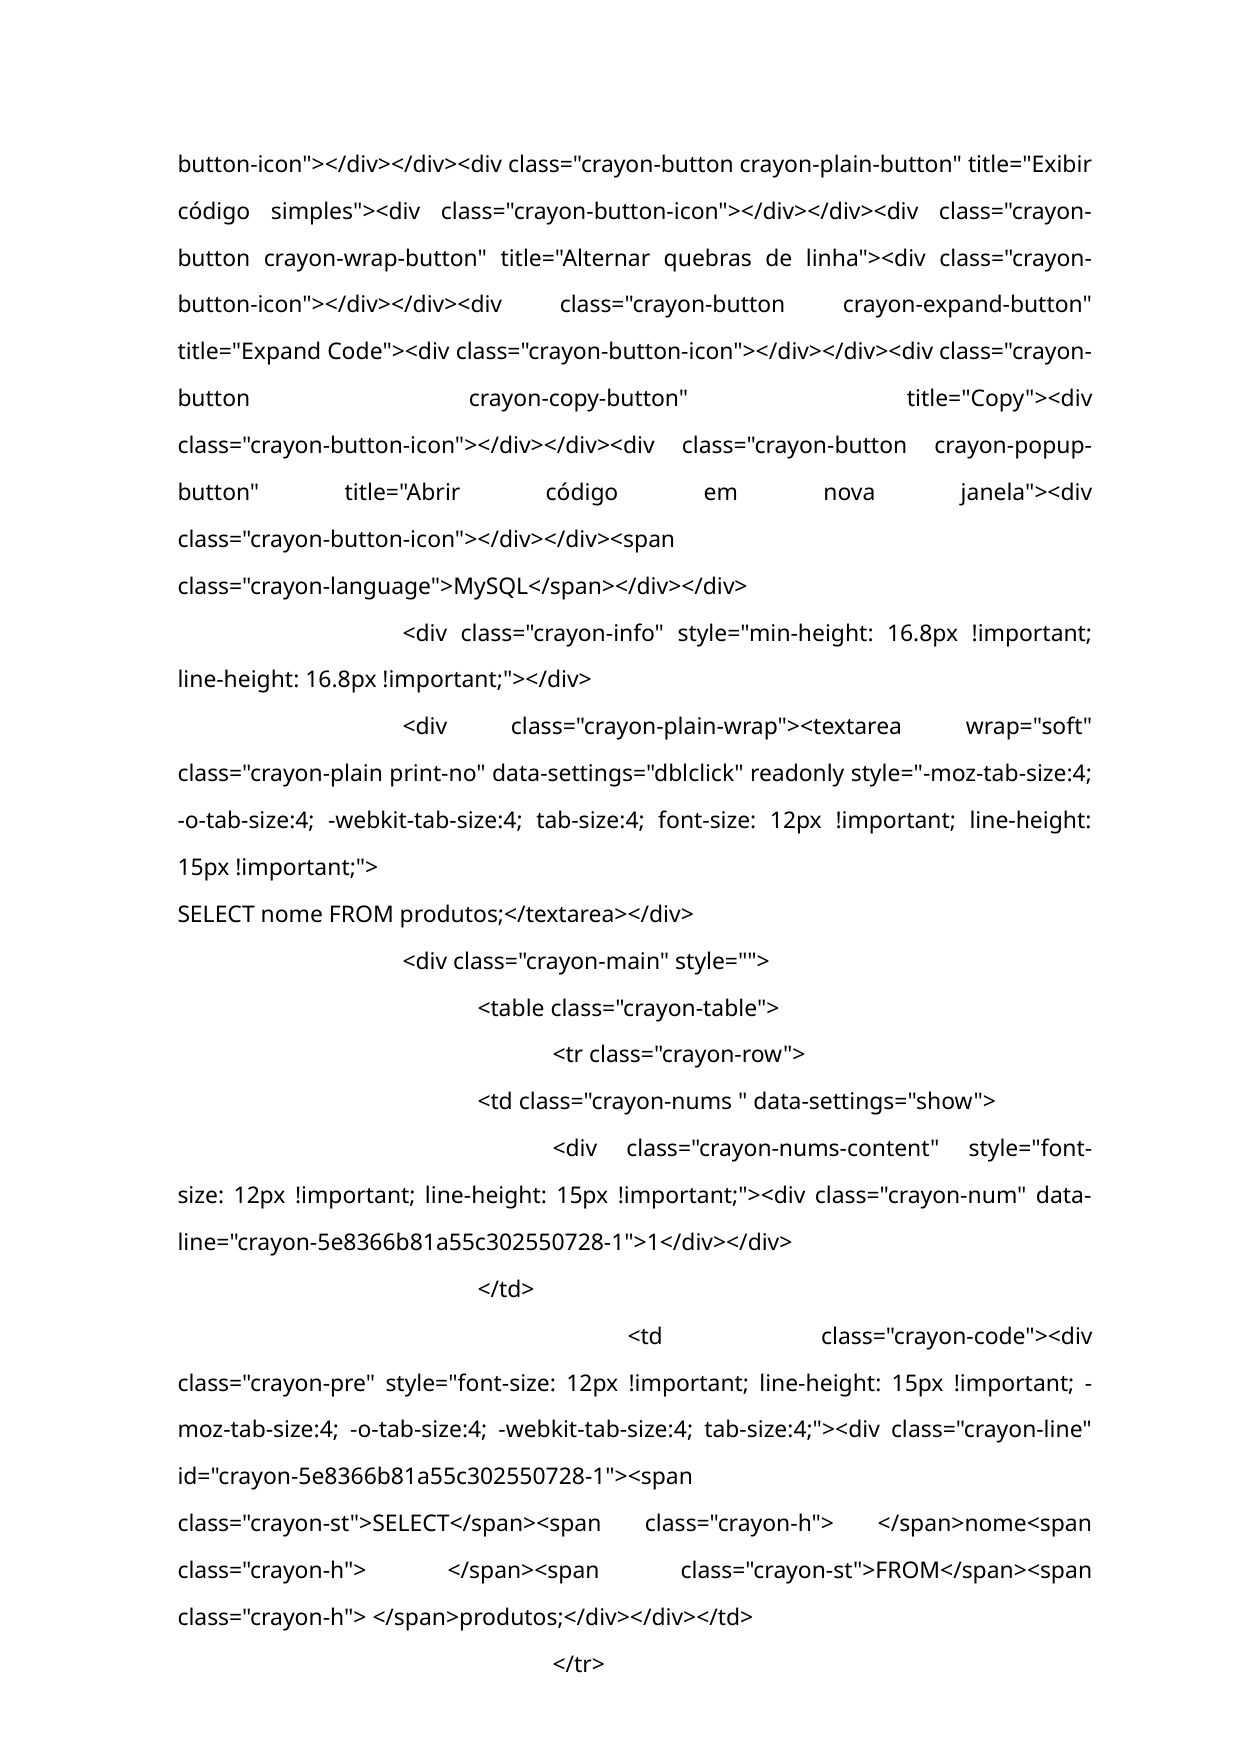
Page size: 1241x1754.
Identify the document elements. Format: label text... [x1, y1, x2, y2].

text <td class="crayon-nums " data-settings="show"> [177, 1085, 1092, 1116]
text <div class="crayon-main" style=""> [177, 944, 1092, 976]
text </td> [177, 1273, 1092, 1304]
text <td class="crayon-code"><div class="crayon-pre" style="font-size: 12px !important; line-height: 15px !important; -moz-tab-size:4; -o-tab-size:4; -webkit-tab-size:4; tab-size:4;"><div class="crayon-line" id="crayon-5e8366b81a55c302550728-1"><span class="crayon-st">SELECT</span><span class="crayon-h"> </span>nome<span class="crayon-h"> </span><span class="crayon-st">FROM</span><span class="crayon-h"> </span>produtos;</div></div></td> [177, 1319, 1092, 1632]
text <table class="crayon-table"> [177, 991, 1092, 1023]
text button-icon"></div></div><div class="crayon-button crayon-plain-button" title="Exibir código simples"><div class="crayon-button-icon"></div></div><div class="crayon-button crayon-wrap-button" title="Alternar quebras de linha"><div class="crayon-button-icon"></div></div><div class="crayon-button crayon-expand-button" title="Expand Code"><div class="crayon-button-icon"></div></div><div class="crayon-button crayon-copy-button" title="Copy"><div class="crayon-button-icon"></div></div><div class="crayon-button crayon-popup-button" title="Abrir código em nova janela"><div class="crayon-button-icon"></div></div><span class="crayon-language">MySQL</span></div></div> [177, 148, 1092, 601]
text <div class="crayon-nums-content" style="font-size: 12px !important; line-height: 15px !important;"><div class="crayon-num" data-line="crayon-5e8366b81a55c302550728-1">1</div></div> [177, 1132, 1092, 1257]
text <div class="crayon-info" style="min-height: 16.8px !important; line-height: 16.8px !important;"></div> [177, 616, 1092, 694]
text </tr> [177, 1648, 1092, 1679]
text <div class="crayon-plain-wrap"><textarea wrap="soft" class="crayon-plain print-no" data-settings="dblclick" readonly style="-moz-tab-size:4; -o-tab-size:4; -webkit-tab-size:4; tab-size:4; font-size: 12px !important; line-height: 15px !important;"> [177, 710, 1092, 882]
text SELECT nome FROM produtos;</textarea></div> [177, 898, 1092, 929]
text <tr class="crayon-row"> [177, 1038, 1092, 1069]
